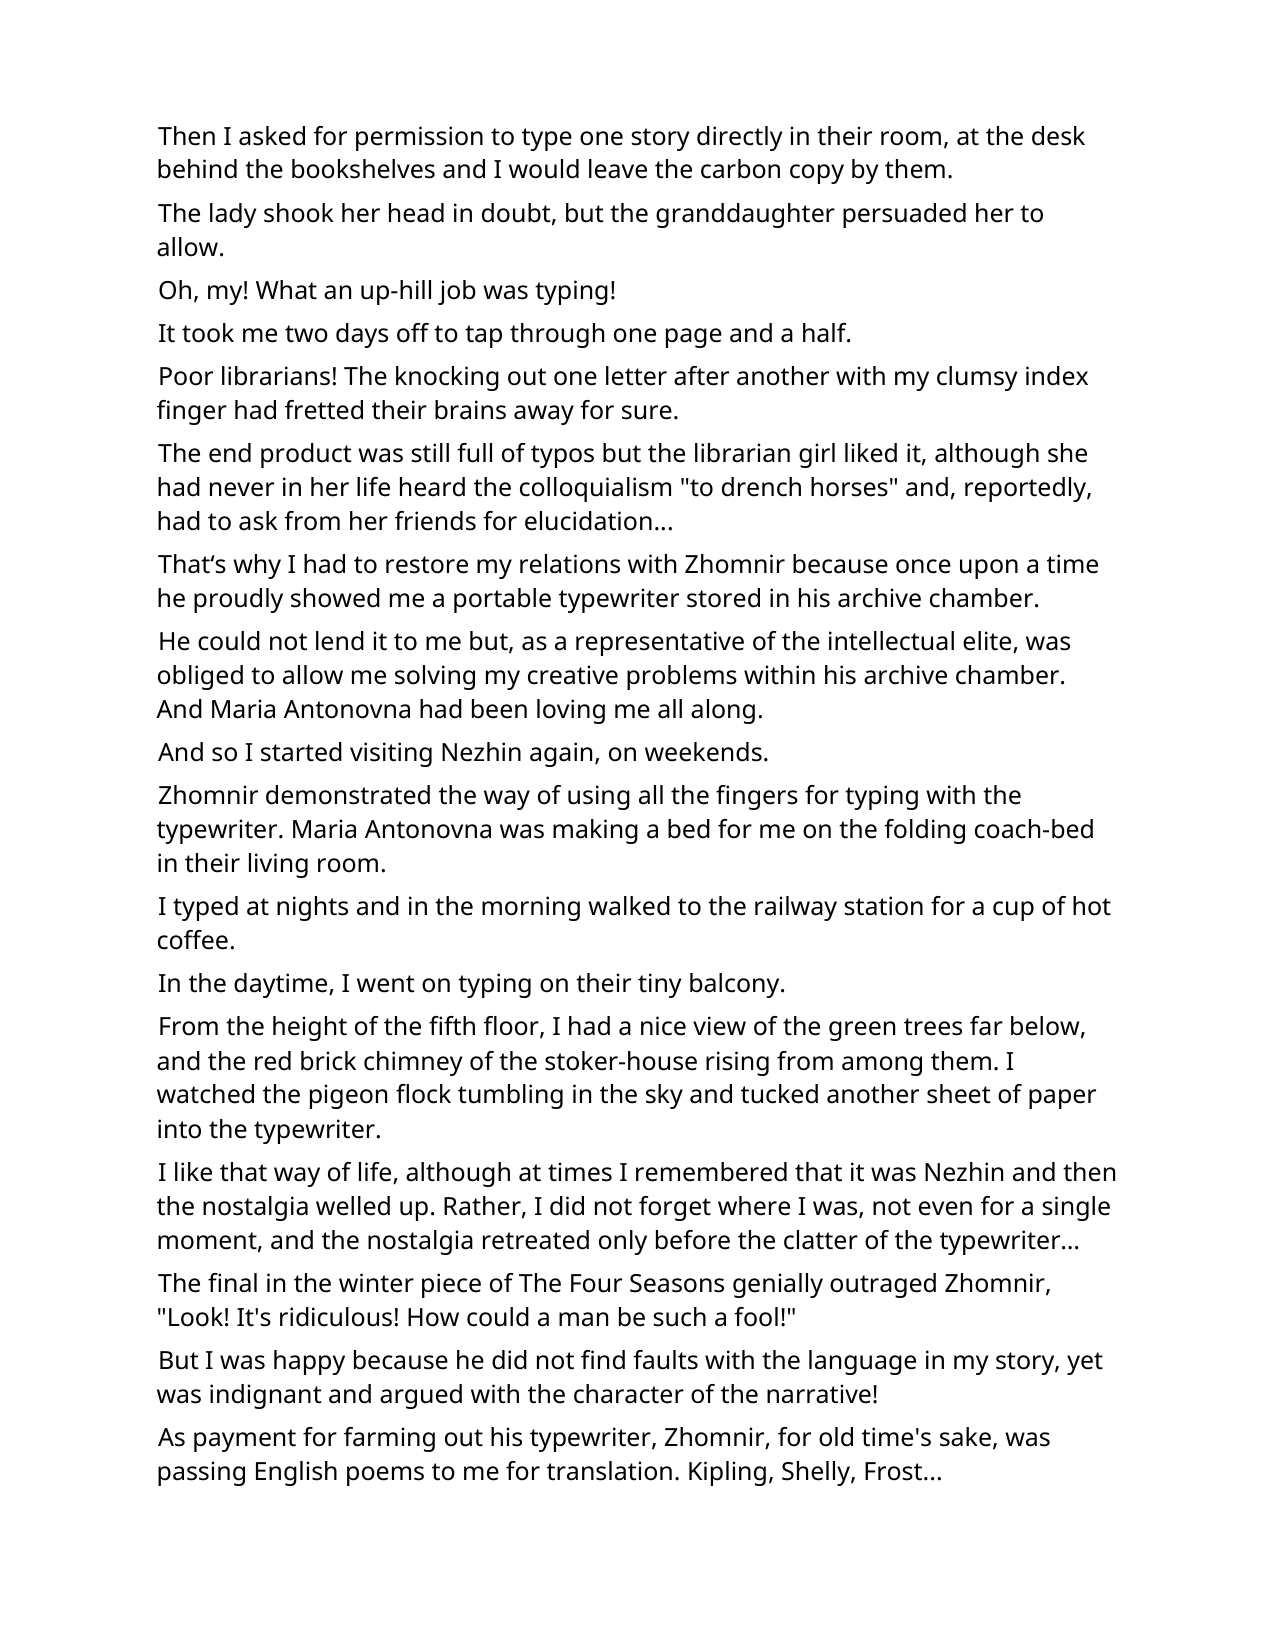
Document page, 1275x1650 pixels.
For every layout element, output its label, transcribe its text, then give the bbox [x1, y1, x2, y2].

text Then I asked for permission to type one story directly in their room, at the desk behind the bookshelves and I would leave the carbon copy by them. [156, 118, 1118, 186]
text The end product was still full of typos but the librarian girl liked it, although she had never in her life heard the colloquialism "to drench horses" and, reportedly, had to ask from her friends for elucidation... [156, 435, 1118, 538]
text The final in the winter piece of The Four Seasons genially outraged Zhomnir, "Look! It's ridiculous! How could a man be such a fool!" [156, 1265, 1118, 1333]
text It took me two days off to tap through one page and a half. [156, 315, 1118, 349]
text Zhomnir demonstrated the way of using all the fingers for typing with the typewriter. Maria Antonovna was making a bed for me on the folding coach-bed in their living room. [156, 778, 1118, 880]
text He could not lend it to me but, as a representative of the intellectual elite, was obliged to allow me solving my creative problems within his archive chamber. And Maria Antonovna had been loving me all along. [156, 624, 1118, 726]
text Poor librarians! The knocking out one letter after another with my clumsy index finger had fretted their brains away for sure. [156, 358, 1118, 426]
text In the daytime, I went on typing on their tiny balcony. [156, 966, 1118, 1000]
text I typed at nights and in the morning walked to the railway station for a cup of hot coffee. [156, 889, 1118, 957]
text I like that way of life, although at times I remembered that it was Nezhin and then the nostalgia welled up. Rather, I did not forget where I was, not even for a single moment, and the nostalgia retreated only before the clatter of the typewriter… [156, 1154, 1118, 1256]
text The lady shook her head in doubt, but the granddaughter persuaded her to allow. [156, 195, 1118, 263]
text From the height of the fifth floor, I had a nice view of the green trees far below, and the red brick chimney of the stoker-house rising from among them. I watched the pigeon flock tumbling in the sky and tucked another sheet of paper into the typewriter. [156, 1009, 1118, 1145]
text Oh, my! What an up-hill job was typing! [156, 272, 1118, 306]
text As payment for farming out his typewriter, Zhomnir, for old time's sake, was passing English poems to me for translation. Kipling, Shelly, Frost... [156, 1419, 1118, 1488]
text But I was happy because he did not find faults with the language in my story, yet was indignant and argued with the character of the narrative! [156, 1342, 1118, 1411]
text That‘s why I had to restore my relations with Zhomnir because once upon a time he proudly showed me a portable typewriter stored in his archive chamber. [156, 547, 1118, 615]
text And so I started visiting Nezhin again, on weekends. [156, 735, 1118, 769]
